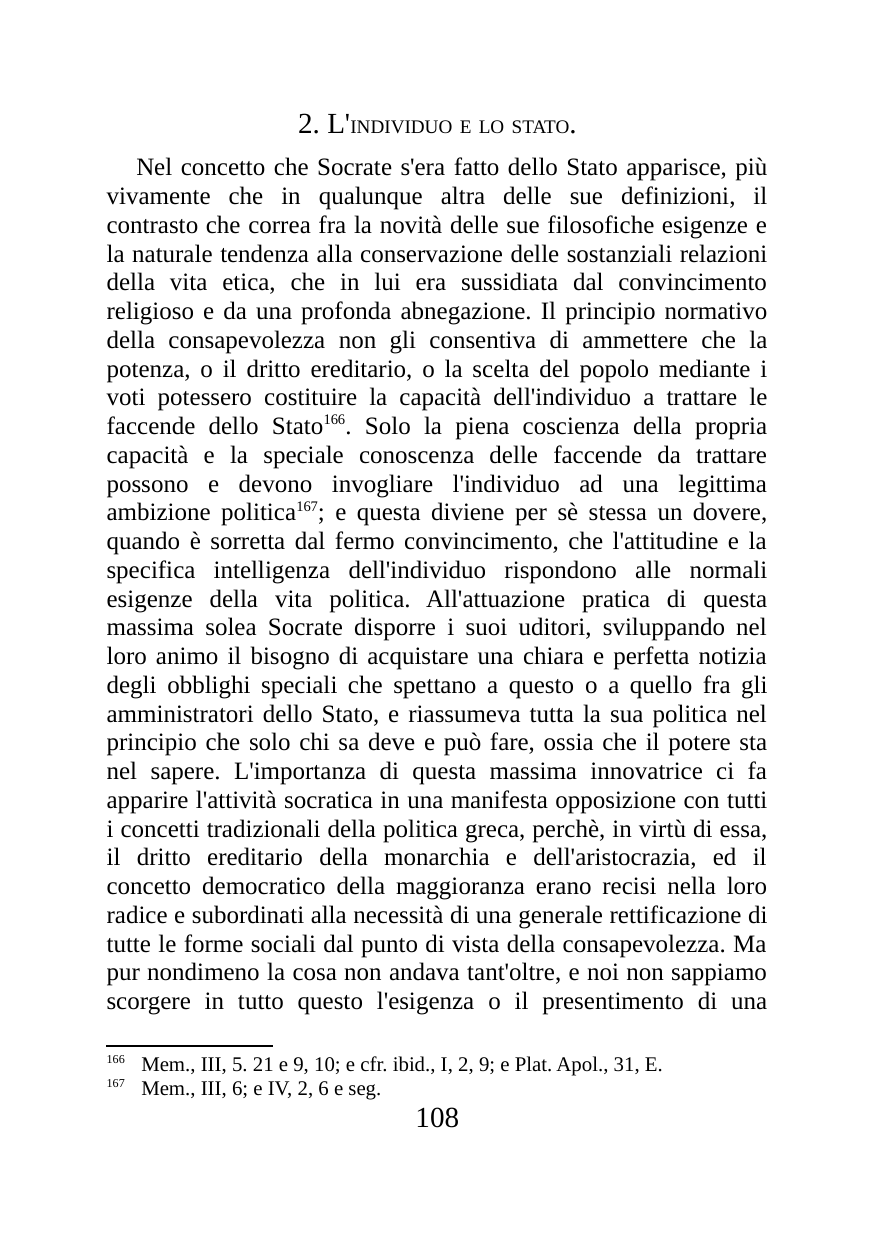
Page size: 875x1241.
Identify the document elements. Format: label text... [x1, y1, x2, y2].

text Mem., III, 6; e IV, 2, 6 e seg. [106, 1076, 768, 1100]
text Mem., III, 5. 21 e 9, 10; e cfr. ibid., I, 2, 9; e Plat. Apol., 31, E. [106, 1052, 768, 1076]
subtitle 2. L'individuo e lo stato. [106, 106, 768, 140]
text Nel concetto che Socrate s'era fatto dello Stato apparisce, più vivamente che in qualunque altra delle sue definizioni, il contrasto che correa fra la novità delle sue filosofiche esigenze e la naturale tendenza alla conservazione delle sostanziali relazioni della vita etica, che in lui era sussidiata dal convincimento religioso e da una profonda abnegazione. Il principio normativo della consapevolezza non gli consentiva di ammettere che la potenza, o il dritto ereditario, o la scelta del popolo mediante i voti potessero costituire la capacità dell'individuo a trattare le faccende dello Stato. Solo la piena coscienza della propria capacità e la speciale conoscenza delle faccende da trattare possono e devono invogliare l'individuo ad una legittima ambizione politica; e questa diviene per sè stessa un dovere, quando è sorretta dal fermo convincimento, che l'attitudine e la specifica intelligenza dell'individuo rispondono alle normali esigenze della vita politica. All'attuazione pratica di questa massima solea Socrate disporre i suoi uditori, sviluppando nel loro animo il bisogno di acquistare una chiara e perfetta notizia degli obblighi speciali che spettano a questo o a quello fra gli amministratori dello Stato, e riassumeva tutta la sua politica nel principio che solo chi sa deve e può fare, ossia che il potere sta nel sapere. L'importanza di questa massima innovatrice ci fa apparire l'attività socratica in una manifesta opposizione con tutti i concetti tradizionali della politica greca, perchè, in virtù di essa, il dritto ereditario della monarchia e dell'aristocrazia, ed il concetto democratico della maggioranza erano recisi nella loro radice e subordinati alla necessità di una generale rettificazione di tutte le forme sociali dal punto di vista della consapevolezza. Ma pur nondimeno la cosa non andava tant'oltre, e noi non sappiamo scorgere in tutto questo l'esigenza o il presentimento di una [106, 152, 768, 1015]
